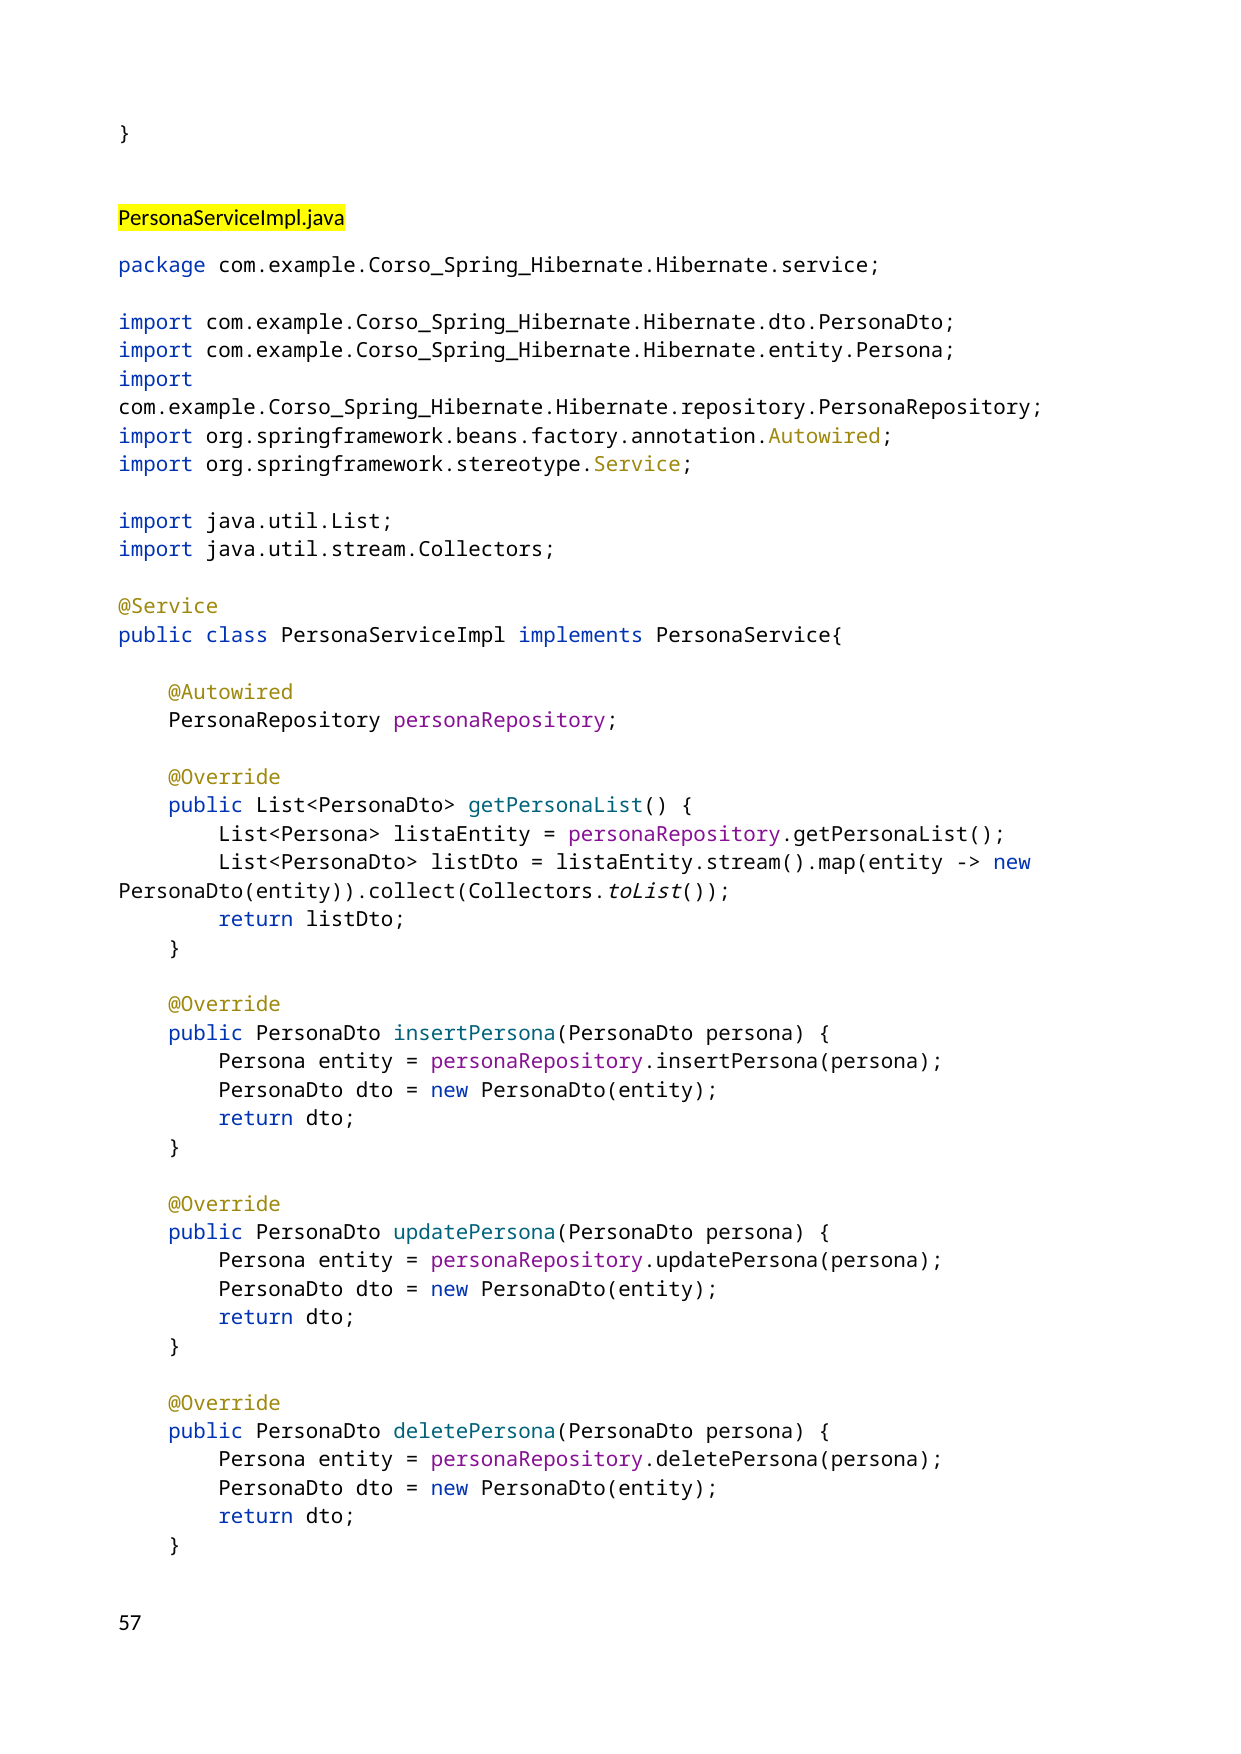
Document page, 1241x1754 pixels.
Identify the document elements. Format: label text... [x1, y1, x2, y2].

text } [118, 118, 1122, 175]
text PersonaServiceImpl.java [118, 203, 1122, 231]
text package com.example.Corso_Spring_Hibernate.Hibernate.service; import com.example.Corso_Spring_Hibernate.Hibernate.dto.PersonaDto; import com.example.Corso_Spring_Hibernate.Hibernate.entity.Persona; import com.example.Corso_Spring_Hibernate.Hibernate.repository.PersonaRepository; import org.springframework.beans.factory.annotation.Autowired; import org.springframework.stereotype.Service; import java.util.List; import java.util.stream.Collectors; @Service public class PersonaServiceImpl implements PersonaService{ @Autowired PersonaRepository personaRepository; @Override public List<PersonaDto> getPersonaList() { List<Persona> listaEntity = personaRepository.getPersonaList(); List<PersonaDto> listDto = listaEntity.stream().map(entity -> new PersonaDto(entity)).collect(Collectors.toList()); return listDto; } @Override public PersonaDto insertPersona(PersonaDto persona) { Persona entity = personaRepository.insertPersona(persona); PersonaDto dto = new PersonaDto(entity); return dto; } @Override public PersonaDto updatePersona(PersonaDto persona) { Persona entity = personaRepository.updatePersona(persona); PersonaDto dto = new PersonaDto(entity); return dto; } @Override public PersonaDto deletePersona(PersonaDto persona) { Persona entity = personaRepository.deletePersona(persona); PersonaDto dto = new PersonaDto(entity); return dto; } [118, 250, 1122, 1558]
